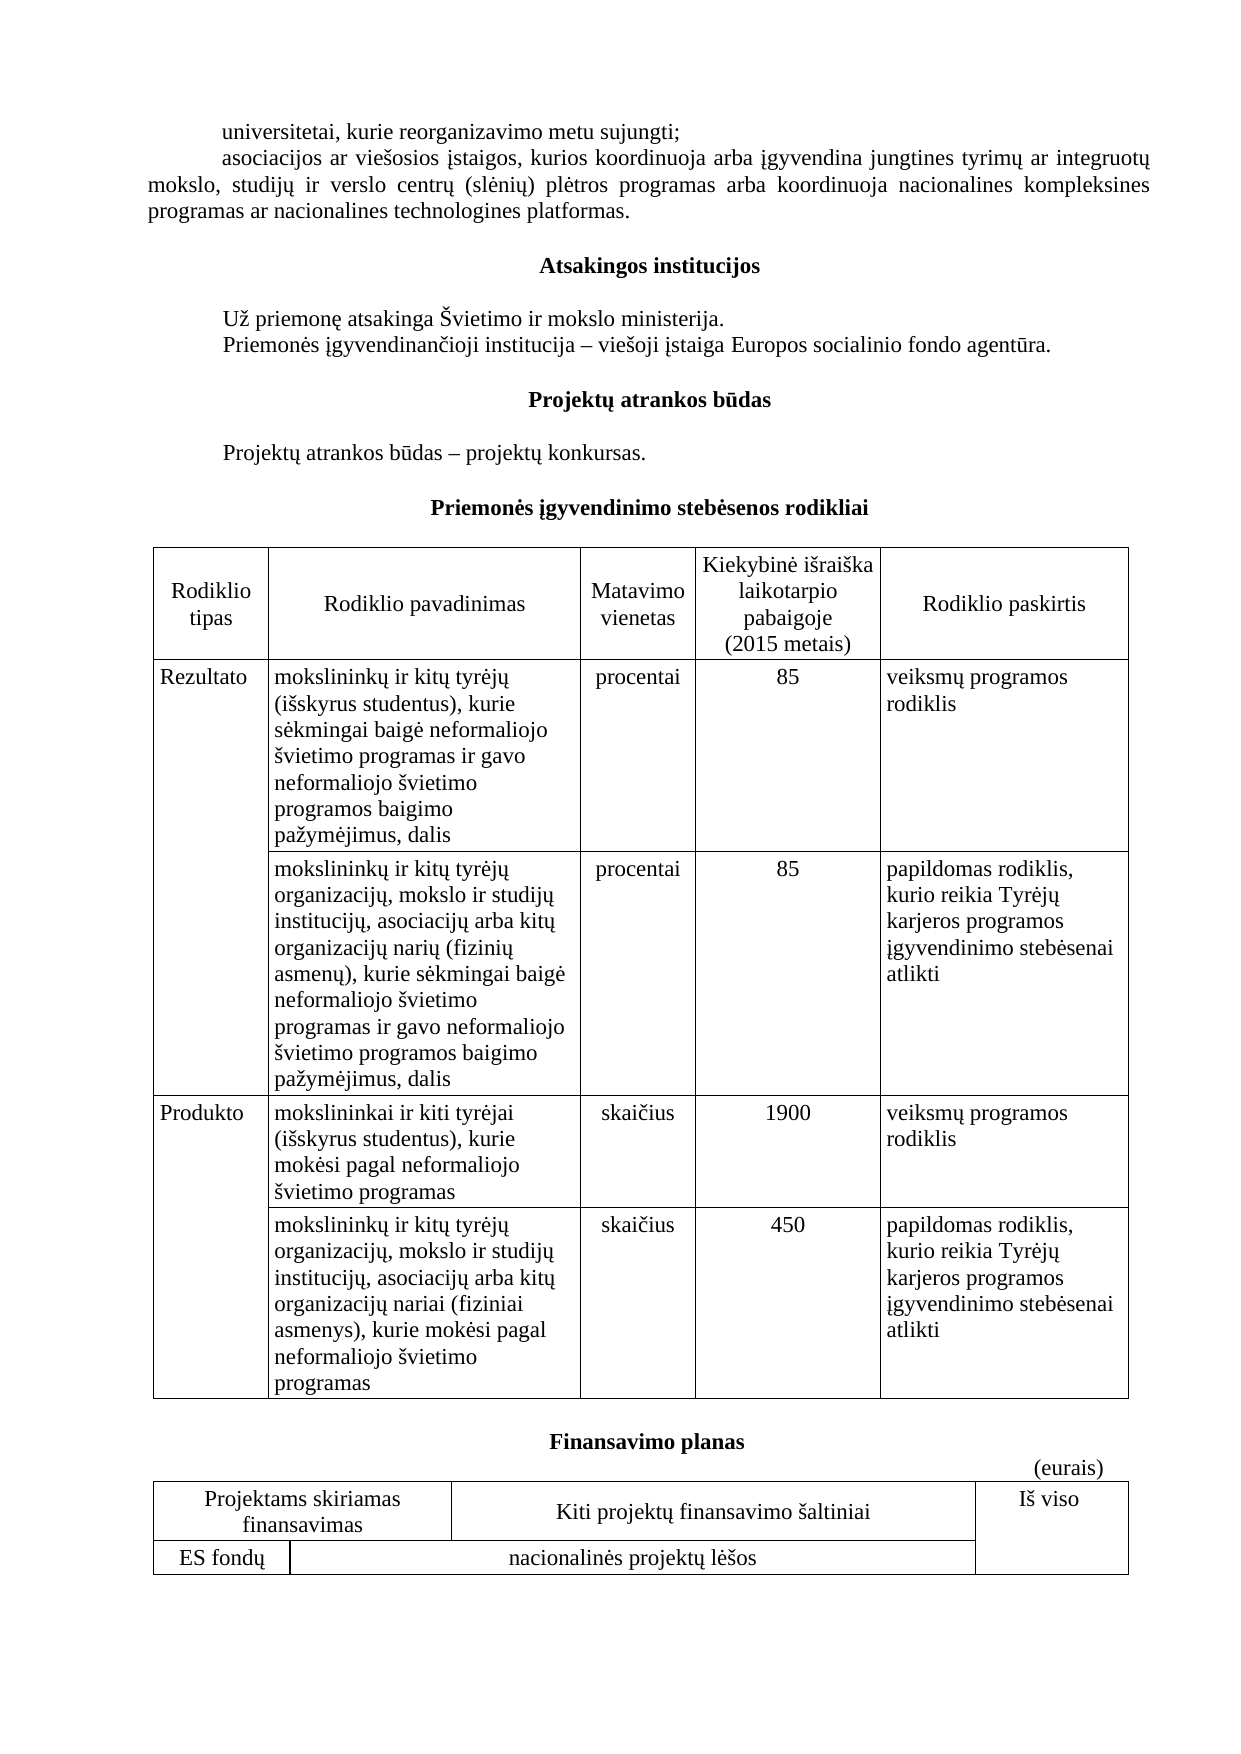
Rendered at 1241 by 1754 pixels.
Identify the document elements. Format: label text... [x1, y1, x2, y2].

table_cell veiksmų programos rodiklis [881, 1096, 1128, 1207]
table_cell mokslininkai ir kiti tyrėjai (išskyrus studentus), kurie mokėsi pagal neformaliojo švietimo programas [269, 1096, 580, 1207]
table_header Kiekybinė išraiška laikotarpio pabaigoje (2015 metais) [696, 548, 880, 659]
table_cell papildomas rodiklis, kurio reikia Tyrėjų karjeros programos įgyvendinimo stebėsenai atlikti [881, 1208, 1128, 1398]
text asociacijos ar viešosios įstaigos, kurios koordinuoja arba įgyvendina jungtines tyrimų ar integruotų mokslo, studijų ir verslo centrų (slėnių) plėtros programas arba koordinuoja nacionalines kompleksines programas ar nacionalines technologines platformas. [148, 144, 1152, 223]
table_cell Rezultato [154, 660, 268, 1095]
table_cell 1900 [696, 1096, 880, 1207]
table_header Projektams skiriamas finansavimas [154, 1482, 451, 1540]
table_cell 85 [696, 852, 880, 1095]
table_cell skaičius [581, 1208, 695, 1398]
table_cell mokslininkų ir kitų tyrėjų (išskyrus studentus), kurie sėkmingai baigė neformaliojo švietimo programas ir gavo neformaliojo švietimo programos baigimo pažymėjimus, dalis [269, 660, 580, 851]
table_header Iš viso [976, 1482, 1128, 1574]
text Projektų atrankos būdas [148, 386, 1152, 413]
text Priemonės įgyvendinimo stebėsenos rodikliai [148, 494, 1152, 521]
text Finansavimo planas [148, 1428, 1152, 1454]
table_cell Produkto [154, 1096, 268, 1398]
text Už priemonę atsakinga Švietimo ir mokslo ministerija. [148, 305, 1152, 331]
table_cell mokslininkų ir kitų tyrėjų organizacijų, mokslo ir studijų institucijų, asociacijų arba kitų organizacijų nariai (fiziniai asmenys), kurie mokėsi pagal neformaliojo švietimo programas [269, 1208, 580, 1398]
table_header Kiti projektų finansavimo šaltiniai [452, 1482, 975, 1540]
table_header Rodiklio paskirtis [881, 548, 1128, 659]
table_header Rodiklio tipas [154, 548, 268, 659]
table_cell ES fondų [154, 1541, 289, 1574]
table_header Matavimo vienetas [581, 548, 695, 659]
table_cell mokslininkų ir kitų tyrėjų organizacijų, mokslo ir studijų institucijų, asociacijų arba kitų organizacijų narių (fizinių asmenų), kurie sėkmingai baigė neformaliojo švietimo programas ir gavo neformaliojo švietimo programos baigimo pažymėjimus, dalis [269, 852, 580, 1095]
text universitetai, kurie reorganizavimo metu sujungti; [148, 118, 1152, 144]
table_cell procentai [581, 660, 695, 851]
table_cell 85 [696, 660, 880, 851]
text Projektų atrankos būdas – projektų konkursas. [148, 439, 1152, 466]
table_cell skaičius [581, 1096, 695, 1207]
table_cell nacionalinės projektų lėšos [291, 1541, 975, 1574]
table_cell 450 [696, 1208, 880, 1398]
table_cell procentai [581, 852, 695, 1095]
text Priemonės įgyvendinančioji institucija – viešoji įstaiga Europos socialinio fondo agentūra. [148, 331, 1152, 358]
text Atsakingos institucijos [148, 252, 1152, 279]
table_cell papildomas rodiklis, kurio reikia Tyrėjų karjeros programos įgyvendinimo stebėsenai atlikti [881, 852, 1128, 1095]
text (eurais) [148, 1454, 1152, 1481]
table_cell veiksmų programos rodiklis [881, 660, 1128, 851]
table_header Rodiklio pavadinimas [269, 548, 580, 659]
